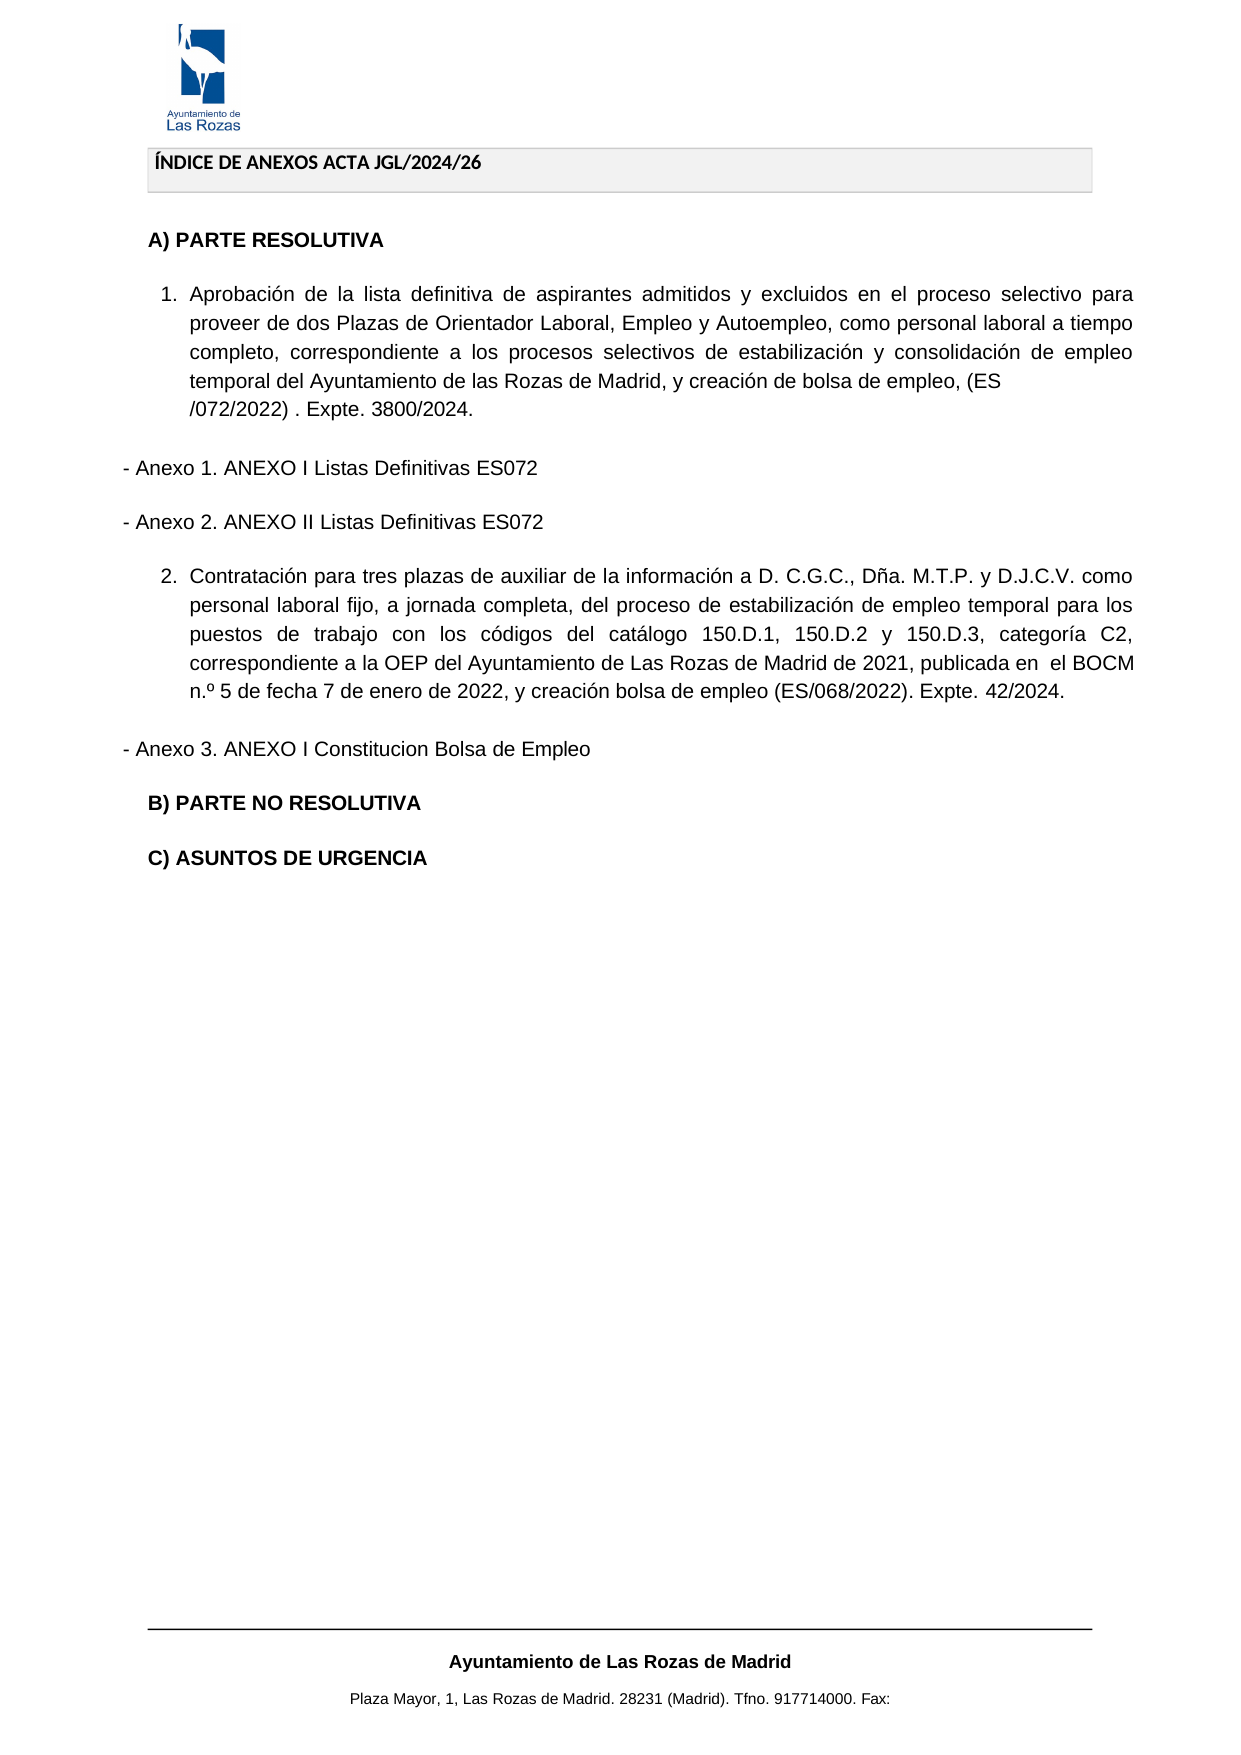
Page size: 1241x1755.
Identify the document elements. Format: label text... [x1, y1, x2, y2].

list Anexo 1. ANEXO I Listas Definitivas ES072 [123, 456, 1134, 480]
list ASUNTOS DE URGENCIA [148, 846, 1134, 869]
list Anexo 3. ANEXO I Constitucion Bolsa de Empleo [123, 737, 1134, 761]
text /072/2022) . Expte. 3800/2024. [189, 397, 1134, 421]
list PARTE RESOLUTIVA [148, 228, 1134, 252]
list Contratación para tres plazas de auxiliar de la información a D. C.G.C., Dña. M.T.P. y D.J.C.V. como personal laboral fijo, a jornada completa, del proceso de estabilización de empleo temporal para los puestos de trabajo con los códigos del catálogo 150.D.1, 150.D.2 y 150.D.3, categoría C2, correspondiente a la OEP del Ayuntamiento de Las Rozas de Madrid de 2021, publicada en el BOCM n.º 5 de fecha 7 de enero de 2022, y creación bolsa de empleo (ES/068/2022). Expte. 42/2024. [160, 564, 1134, 703]
list PARTE NO RESOLUTIVA [148, 791, 1134, 815]
list Anexo 2. ANEXO II Listas Definitivas ES072 [123, 510, 1134, 534]
list Aprobación de la lista definitiva de aspirantes admitidos y excluidos en el proceso selectivo para proveer de dos Plazas de Orientador Laboral, Empleo y Autoempleo, como personal laboral a tiempo completo, correspondiente a los procesos selectivos de estabilización y consolidación de empleo temporal del Ayuntamiento de las Rozas de Madrid, y creación de bolsa de empleo, (ES [160, 282, 1134, 392]
